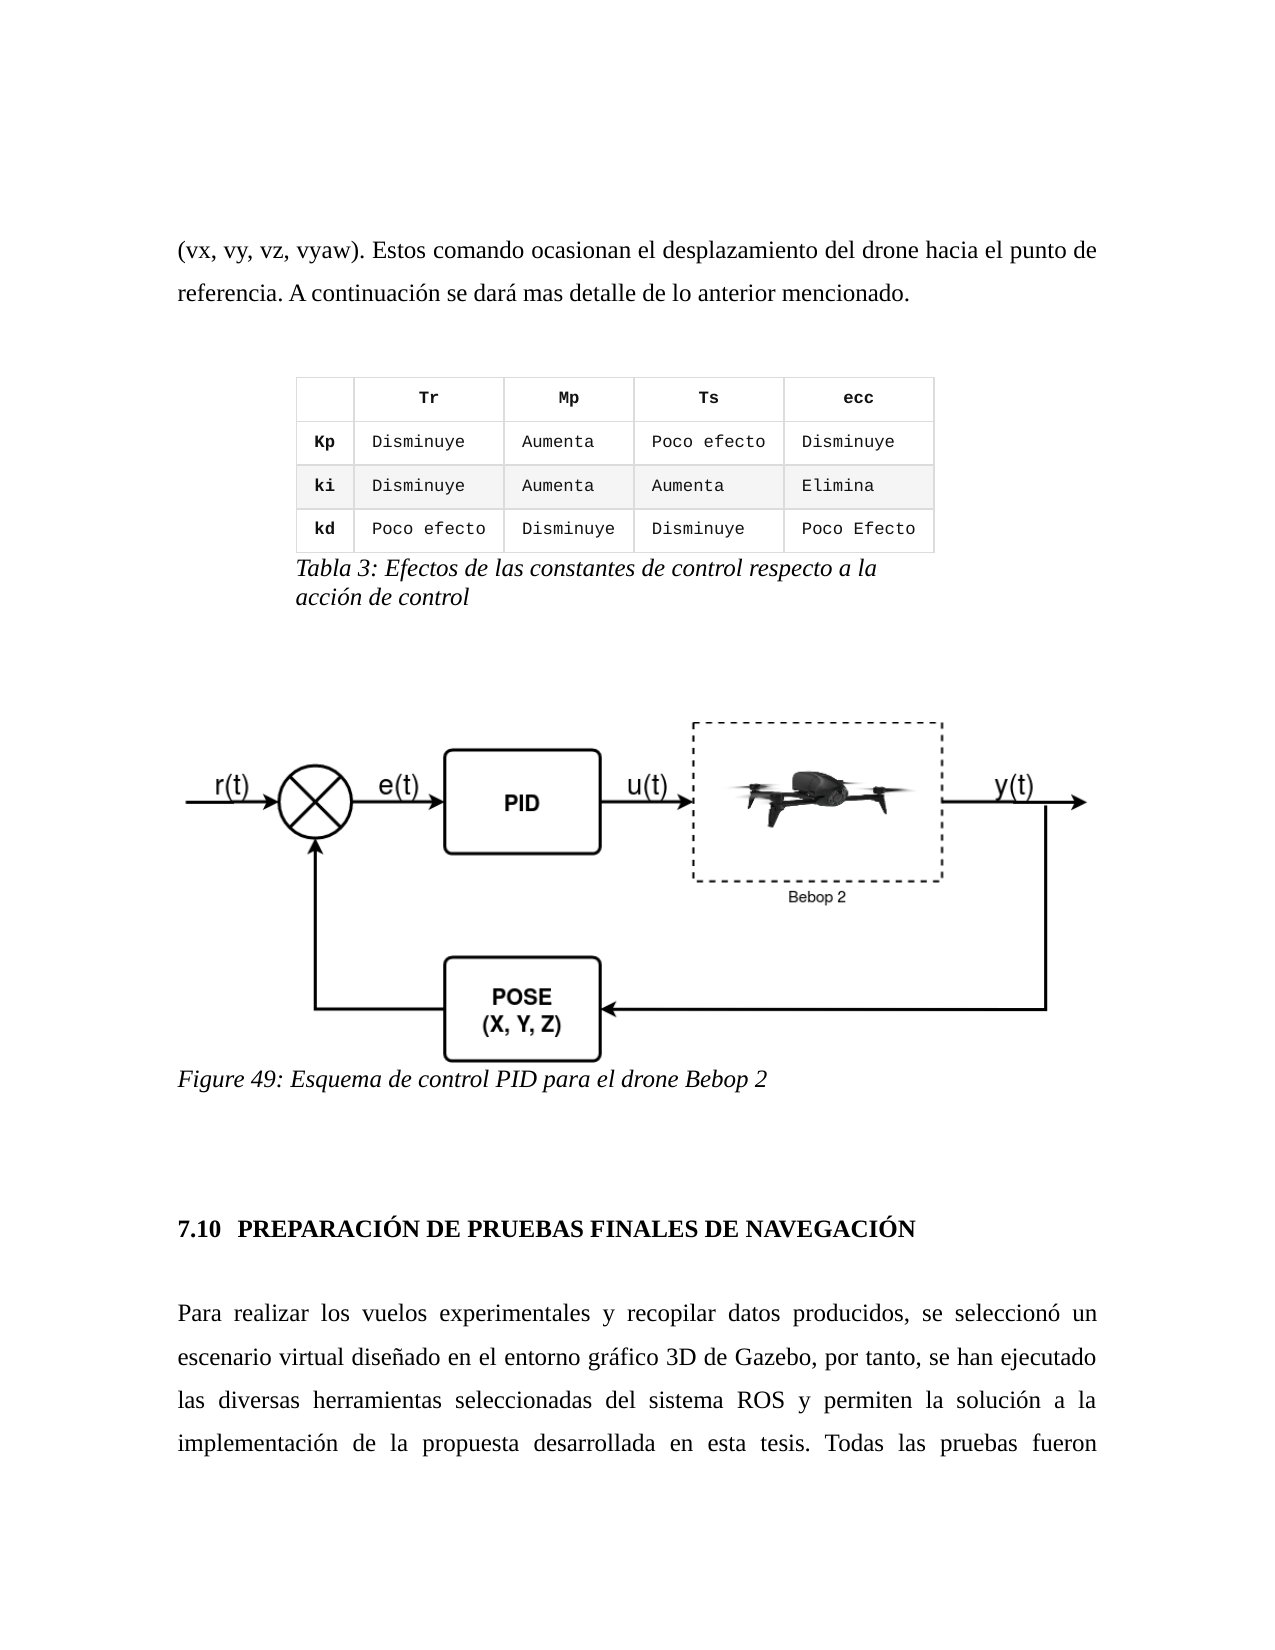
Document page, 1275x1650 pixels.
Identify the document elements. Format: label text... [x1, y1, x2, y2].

picture [177, 722, 1098, 1064]
text (vx, vy, vz, vyaw). Estos comando ocasionan el desplazamiento del drone hacia el punto de referencia. A continuación se dará mas detalle de lo anterior mencionado. [177, 235, 1098, 307]
text Figure 49: Esquema de control PID para el drone Bebop 2 [177, 1064, 1098, 1093]
text Tabla 3: Efectos de las constantes de control respecto a la acción de control [295, 389, 935, 611]
text Para realizar los vuelos experimentales y recopilar datos producidos, se seleccionó un escenario virtual diseñado en el entorno gráfico 3D de Gazebo, por tanto, se han ejecutado las diversas herramientas seleccionadas del sistema ROS y permiten la solución a la implementación de la propuesta desarrollada en esta tesis. Todas las pruebas fueron [177, 1298, 1098, 1457]
subtitle PREPARACIÓN DE PRUEBAS FINALES DE NAVEGACIÓN [177, 1214, 1098, 1243]
